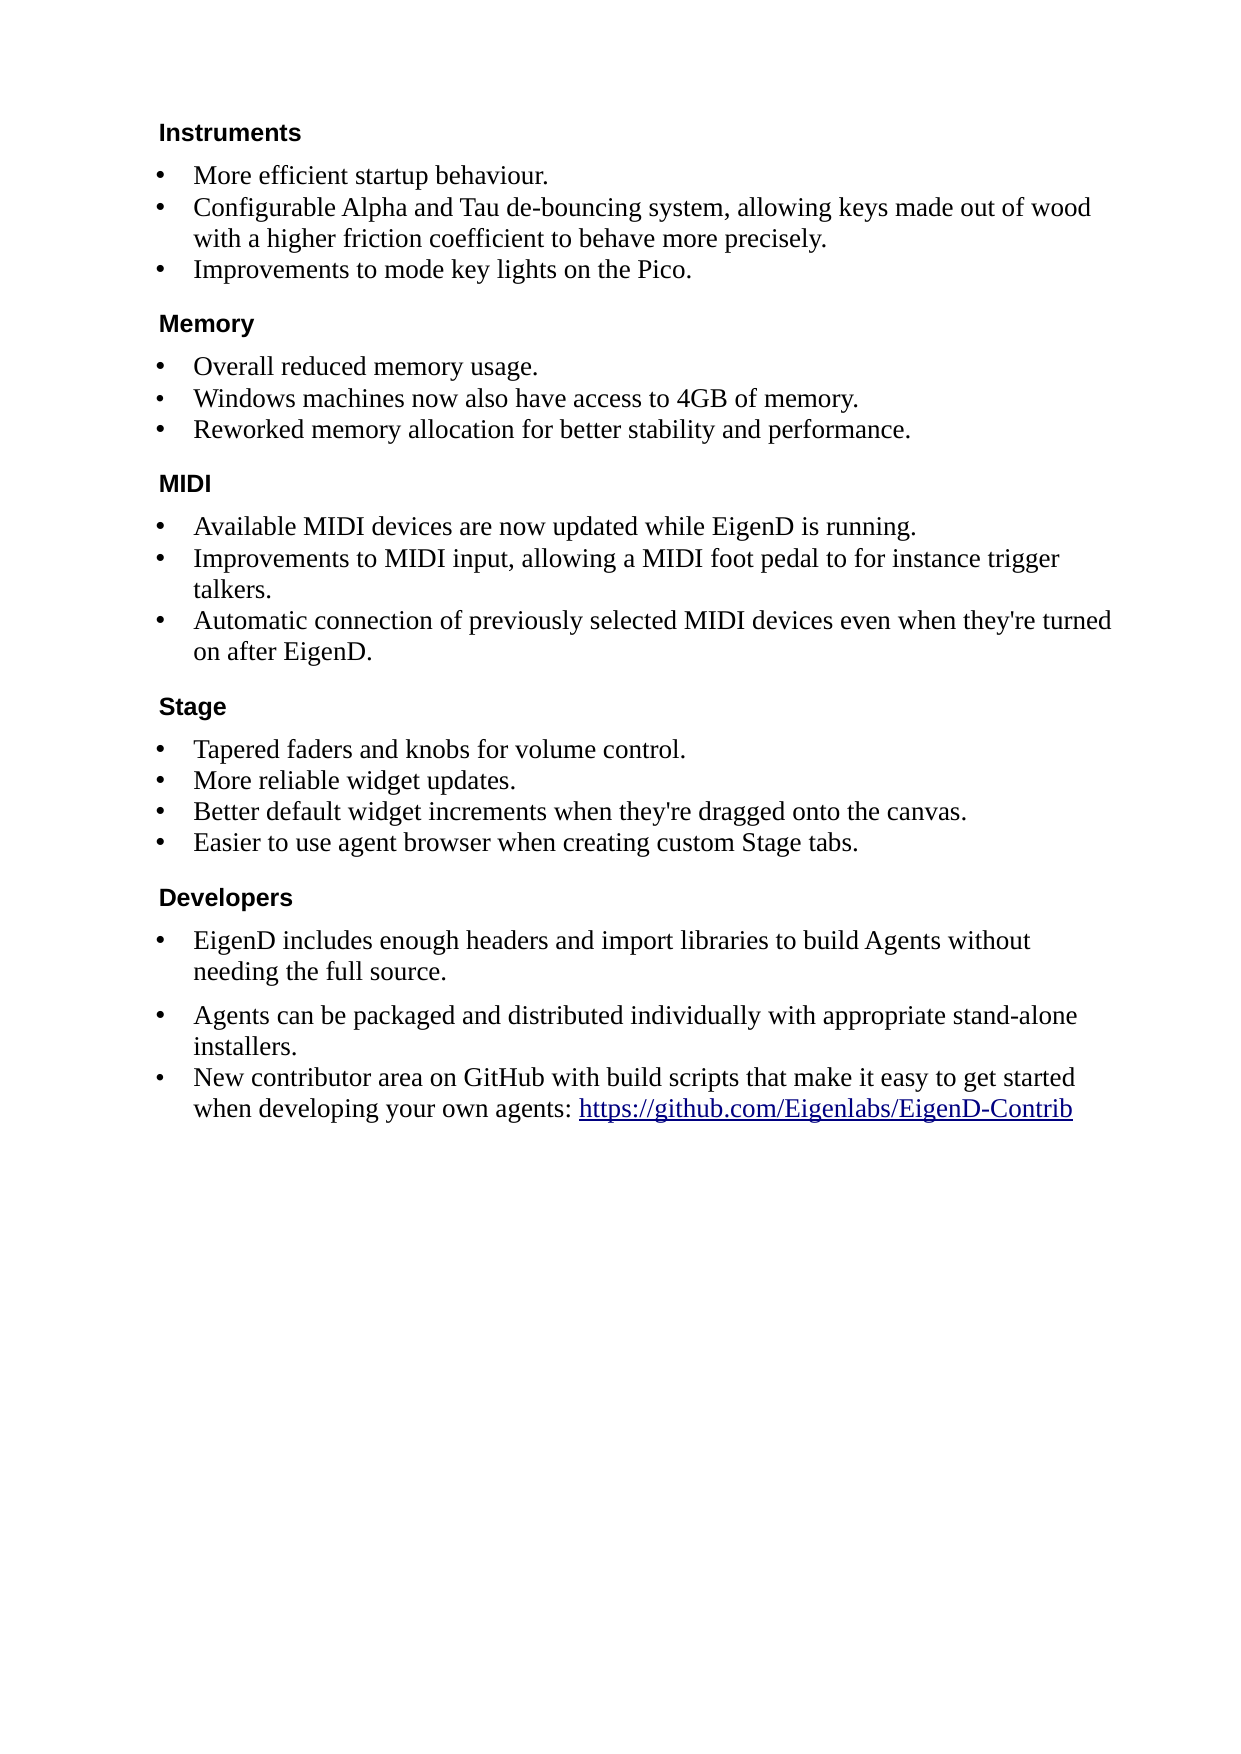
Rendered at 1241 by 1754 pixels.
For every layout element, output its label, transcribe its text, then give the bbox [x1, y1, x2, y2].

list Improvements to mode key lights on the Pico. [156, 253, 1122, 284]
subtitle MIDI [158, 469, 1122, 498]
list More reliable widget updates. [156, 764, 1122, 795]
subtitle Developers [158, 883, 1122, 911]
list Tapered faders and knobs for volume control. [156, 733, 1122, 764]
subtitle Stage [158, 691, 1122, 720]
subtitle Instruments [158, 118, 1122, 147]
list Improvements to MIDI input, allowing a MIDI foot pedal to for instance trigger talkers. [156, 542, 1122, 604]
list Easier to use agent browser when creating custom Stage tabs. [156, 826, 1122, 858]
list Automatic connection of previously selected MIDI devices even when they're turned on after EigenD. [156, 604, 1122, 666]
list Better default widget increments when they're dragged onto the canvas. [156, 795, 1122, 826]
list Windows machines now also have access to 4GB of memory. [156, 382, 1122, 413]
list Available MIDI devices are now updated while EigenD is running. [156, 510, 1122, 542]
list Agents can be packaged and distributed individually with appropriate stand-alone installers. [156, 999, 1122, 1061]
list Reworked memory allocation for better stability and performance. [156, 413, 1122, 444]
subtitle Memory [158, 309, 1122, 338]
list Configurable Alpha and Tau de-bouncing system, allowing keys made out of wood with a higher friction coefficient to behave more precisely. [156, 191, 1122, 253]
list EigenD includes enough headers and import libraries to build Agents without needing the full source. [156, 924, 1122, 986]
list New contributor area on GitHub with build scripts that make it easy to get started when developing your own agents: https://github.com/Eigenlabs/EigenD-Contrib [156, 1061, 1122, 1123]
list Overall reduced memory usage. [156, 351, 1122, 382]
list More efficient startup behaviour. [156, 159, 1122, 191]
